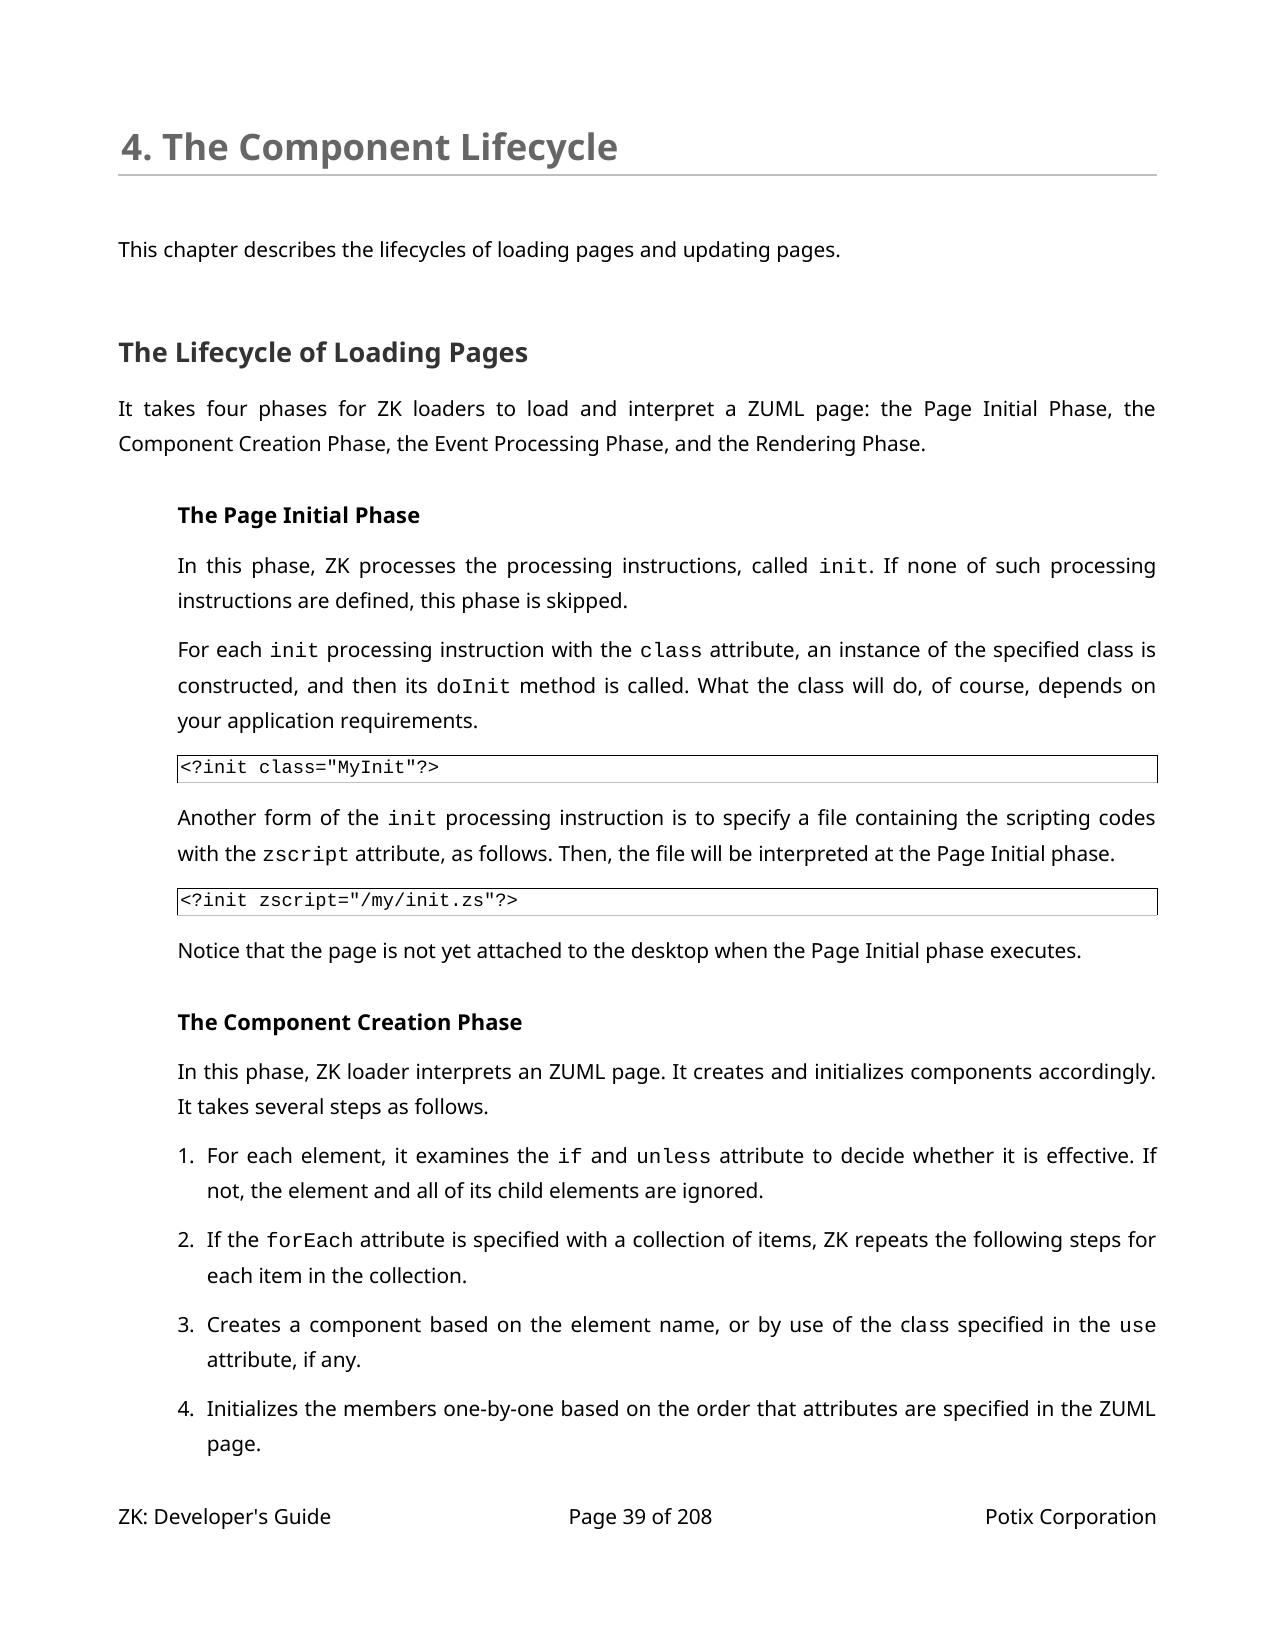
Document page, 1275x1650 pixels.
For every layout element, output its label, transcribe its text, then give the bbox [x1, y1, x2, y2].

text <?init zscript="/my/init.zs"?> [178, 889, 1157, 915]
text For each init processing instruction with the class attribute, an instance of the specified class is constructed, and then its doInit method is called. What the class will do, of course, depends on your application requirements. [177, 635, 1157, 734]
text <?init class="MyInit"?> [178, 756, 1157, 782]
text This chapter describes the lifecycles of loading pages and updating pages. [118, 235, 1157, 263]
text In this phase, ZK processes the processing instructions, called init. If none of such processing instructions are defined, this phase is skipped. [177, 551, 1157, 615]
list Creates a component based on the element name, or by use of the class specified in the use attribute, if any. [177, 1310, 1157, 1374]
text It takes four phases for ZK loaders to load and interpret a ZUML page: the Page Initial Phase, the Component Creation Phase, the Event Processing Phase, and the Rendering Phase. [118, 394, 1157, 458]
subtitle 4. The Component Lifecycle [118, 118, 1157, 174]
subtitle The Lifecycle of Loading Pages [118, 334, 1157, 371]
subtitle The Component Creation Phase [177, 1006, 1157, 1036]
text In this phase, ZK loader interprets an ZUML page. It creates and initializes components accordingly. It takes several steps as follows. [177, 1057, 1157, 1121]
text Notice that the page is not yet attached to the desktop when the Page Initial phase executes. [177, 936, 1157, 964]
list For each element, it examines the if and unless attribute to decide whether it is effective. If not, the element and all of its child elements are ignored. [177, 1141, 1157, 1205]
subtitle The Page Initial Phase [177, 500, 1157, 530]
list If the forEach attribute is specified with a collection of items, ZK repeats the following steps for each item in the collection. [177, 1226, 1157, 1289]
list Initializes the members one-by-one based on the order that attributes are specified in the ZUML page. [177, 1394, 1157, 1458]
text Another form of the init processing instruction is to specify a file containing the scripting codes with the zscript attribute, as follows. Then, the file will be interpreted at the Page Initial phase. [177, 803, 1157, 867]
